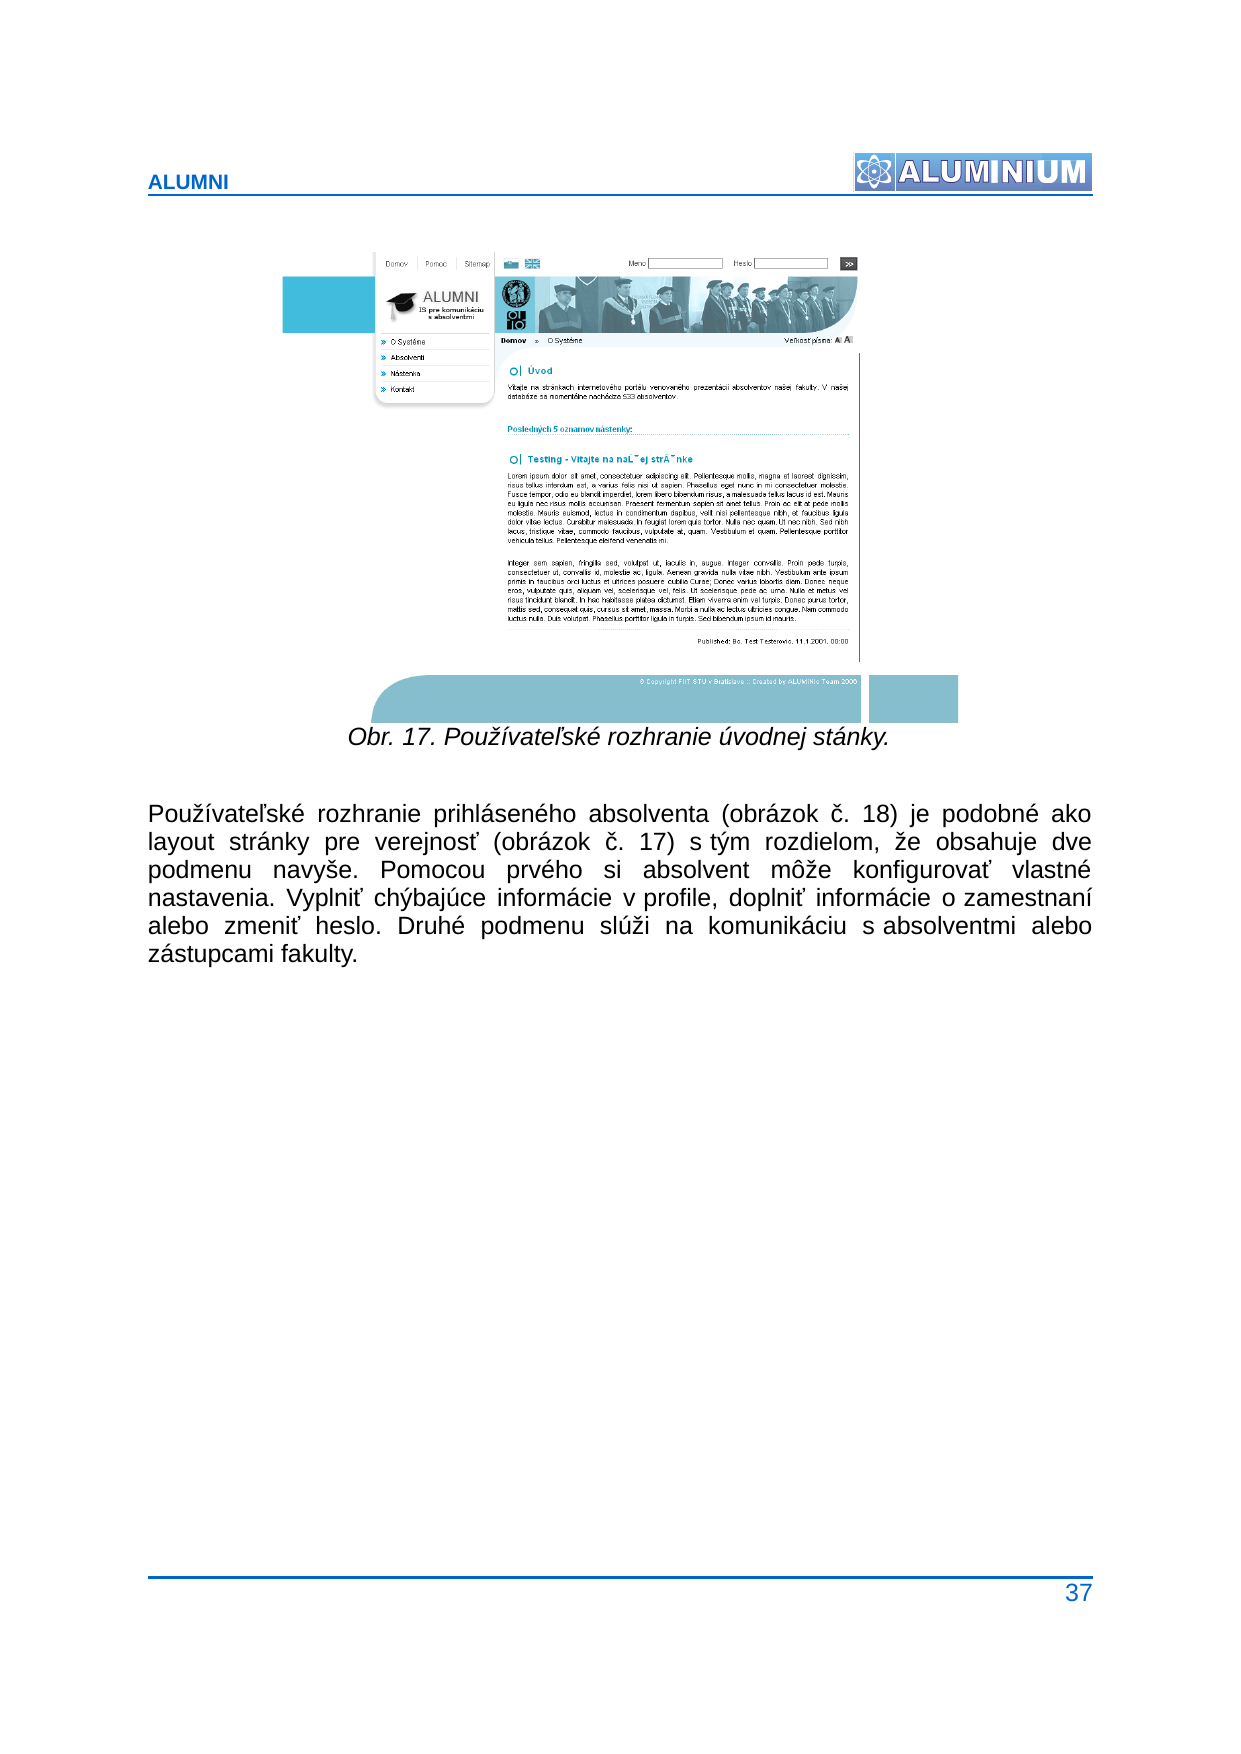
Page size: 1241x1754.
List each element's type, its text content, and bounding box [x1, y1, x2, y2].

text Obr. 17. Používateľské rozhranie úvodnej stánky. [282, 723, 958, 750]
text Používateľské rozhranie prihláseného absolventa (obrázok č. 18) je podobné ako layout stránky pre verejnosť (obrázok č. 17) s tým rozdielom, že obsahuje dve podmenu navyše. Pomocou prvého si absolvent môže konfigurovať vlastné nastavenia. Vyplniť chýbajúce informácie v profile, doplniť informácie o zamestnaní alebo zmeniť heslo. Druhé podmenu slúži na komunikáciu s absolventmi alebo zástupcami fakulty. [148, 800, 1093, 967]
picture [282, 247, 959, 723]
